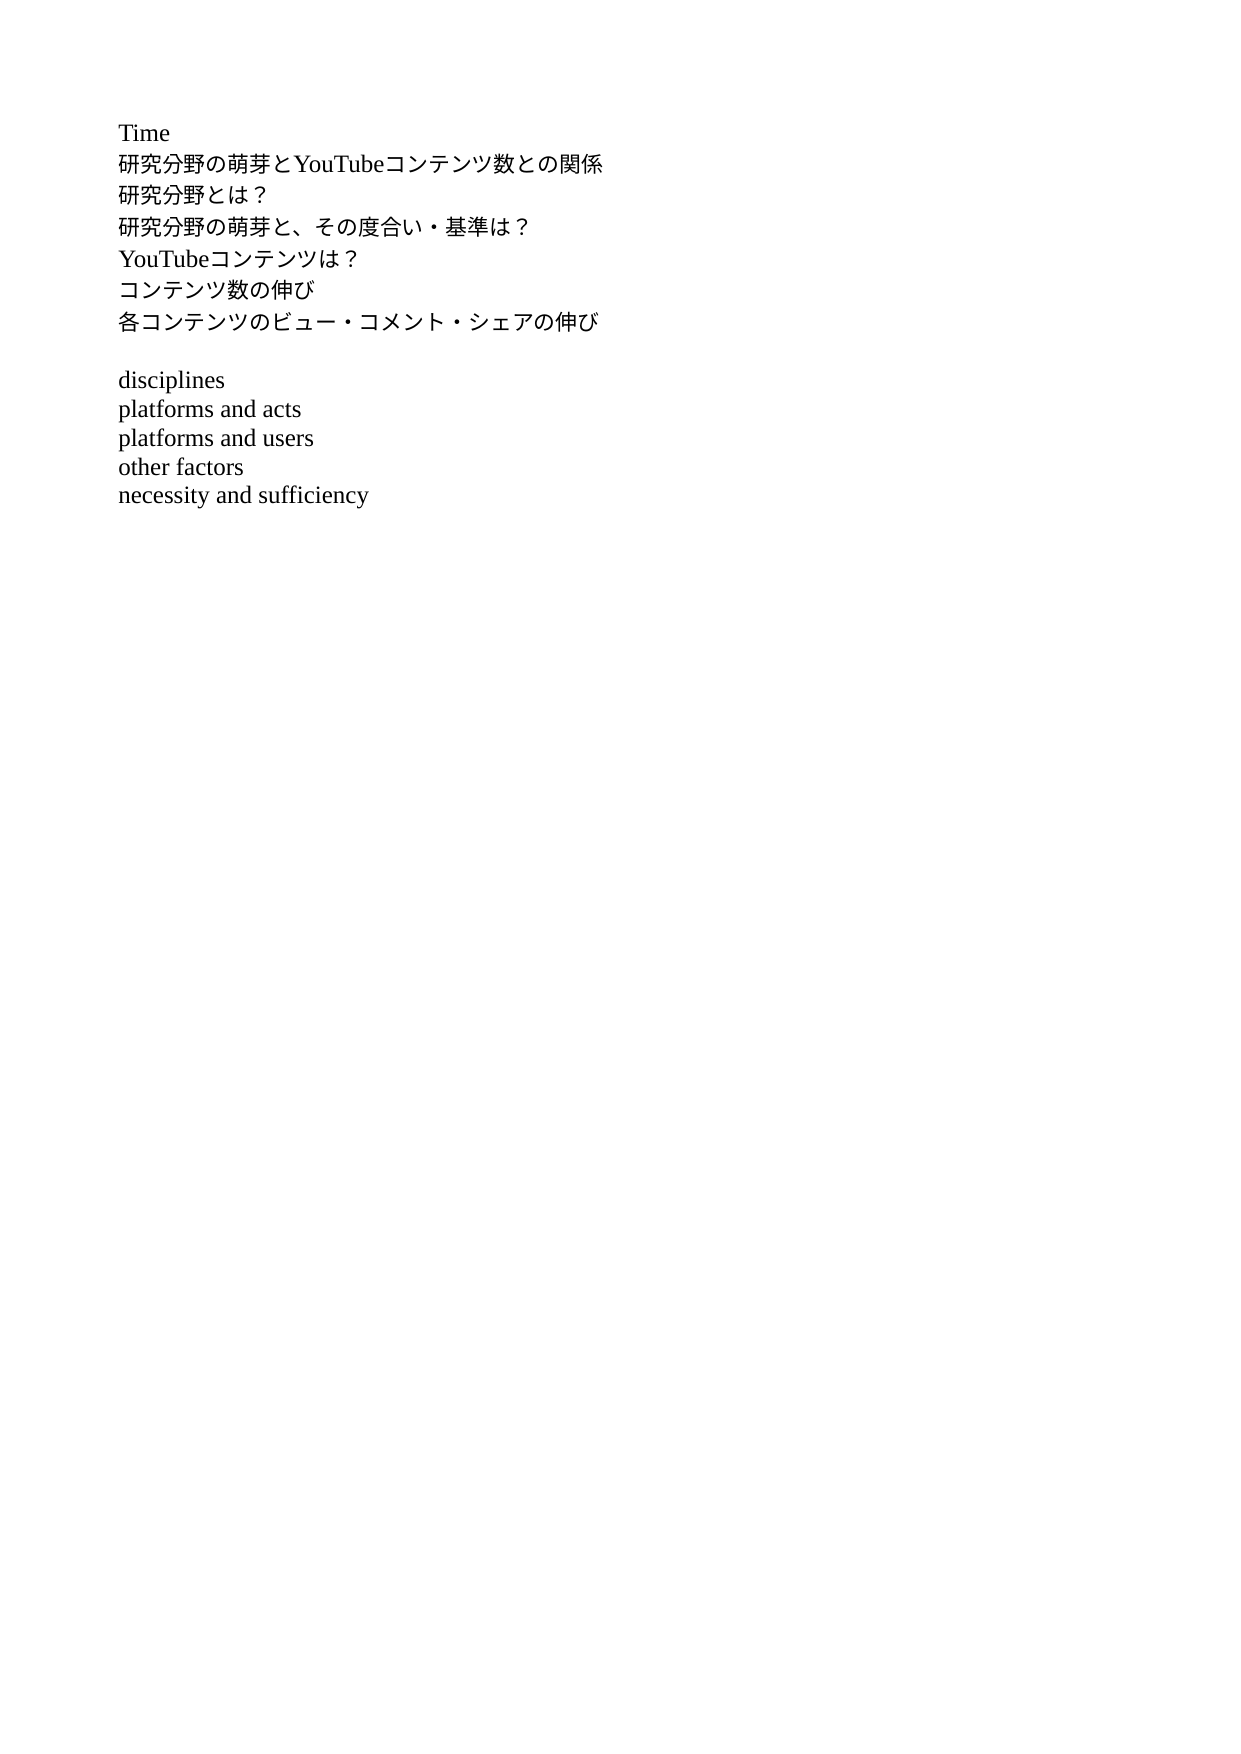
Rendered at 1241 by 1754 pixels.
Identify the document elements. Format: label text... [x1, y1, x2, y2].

text platforms and users [118, 423, 1122, 452]
text コンテンツ数の伸び [118, 273, 1122, 305]
text 各コンテンツのビュー・コメント・シェアの伸び [118, 305, 1122, 337]
text necessity and sufficiency [118, 481, 1122, 509]
text other factors [118, 452, 1122, 481]
text 研究分野とは？ [118, 178, 1122, 210]
text disciplines [118, 366, 1122, 394]
text 研究分野の萌芽とYouTubeコンテンツ数との関係 [118, 147, 1122, 178]
text 研究分野の萌芽と、その度合い・基準は？ [118, 210, 1122, 242]
text YouTubeコンテンツは？ [118, 242, 1122, 273]
text Time [118, 118, 1122, 147]
text platforms and acts [118, 394, 1122, 423]
